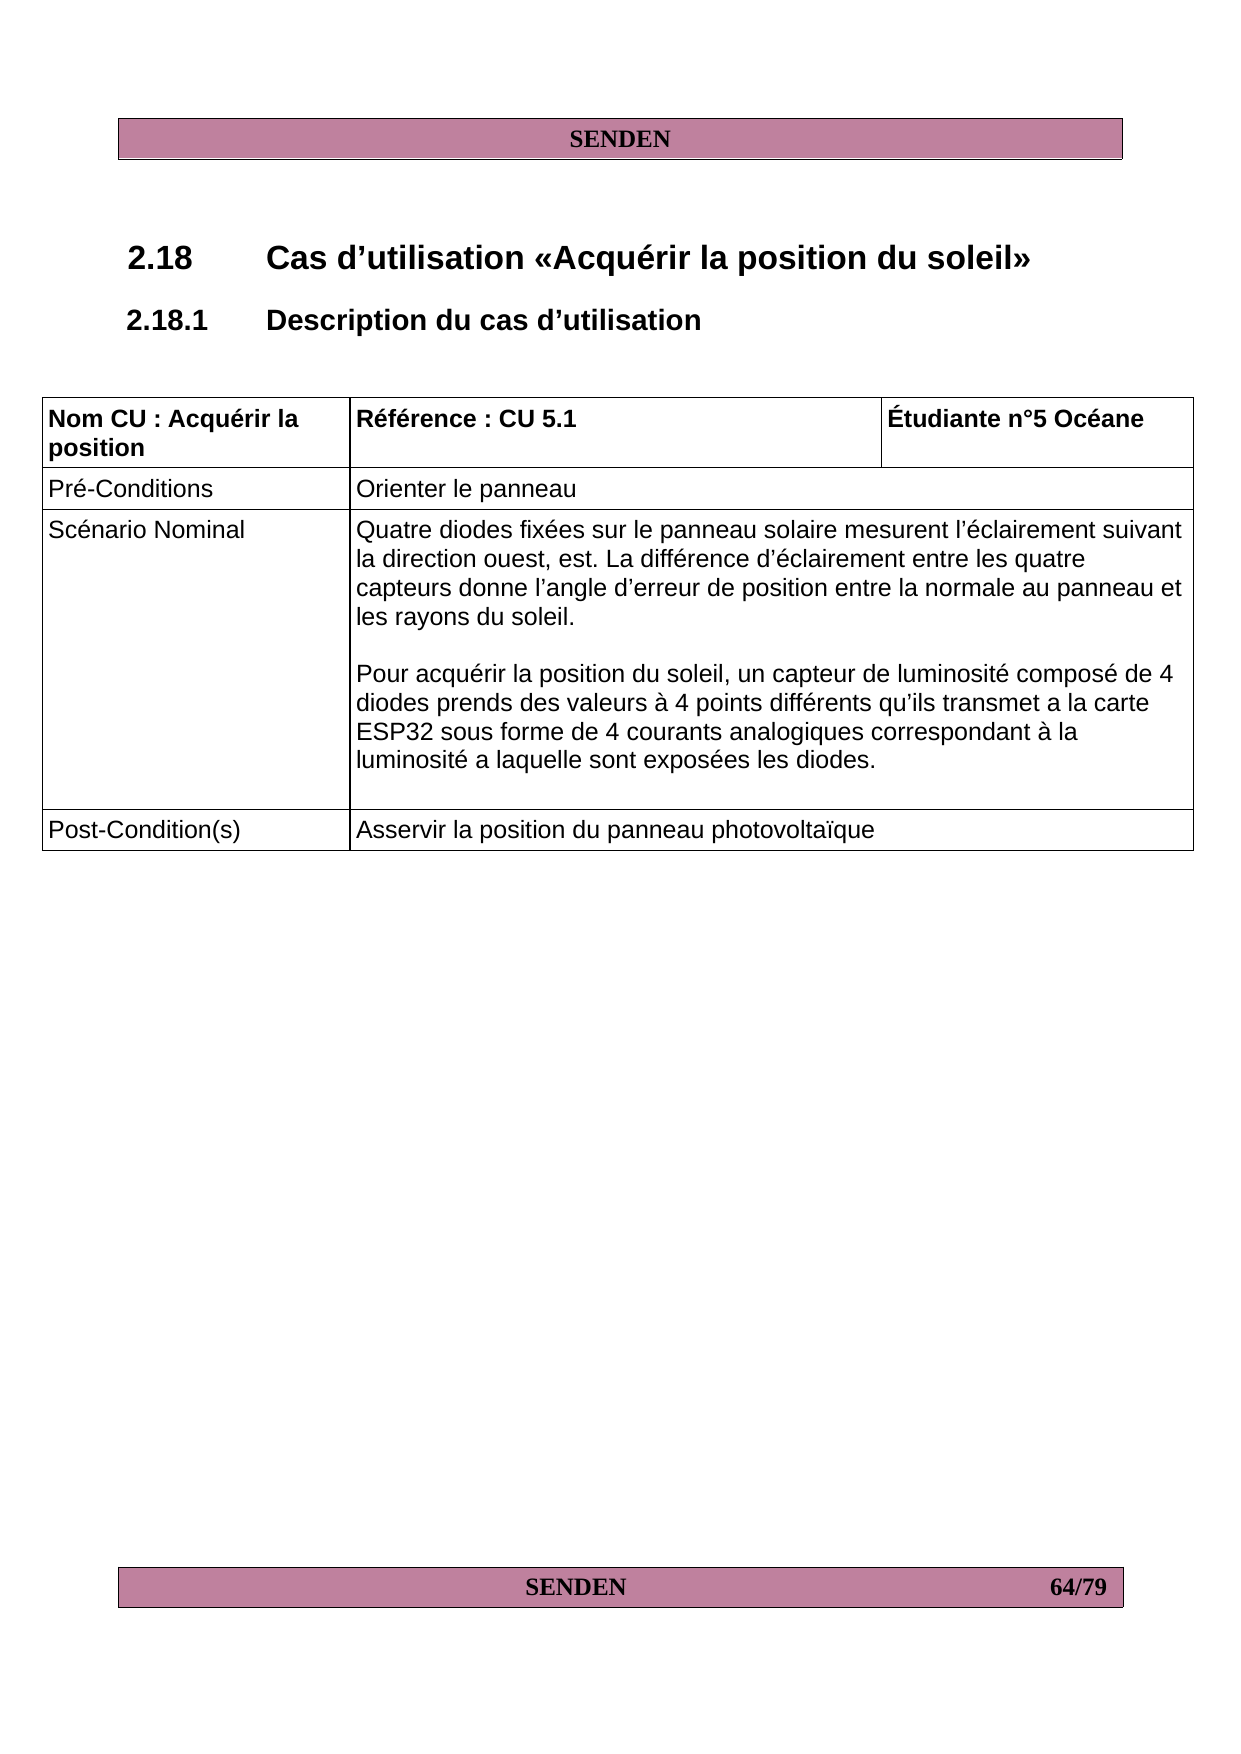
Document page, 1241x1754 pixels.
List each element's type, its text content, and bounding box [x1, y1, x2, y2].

table_header Référence : CU 5.1 [351, 398, 881, 467]
table_header Nom CU : Acquérir la position [43, 398, 349, 467]
subtitle Description du cas d’utilisation [118, 303, 1122, 337]
table_cell Orienter le panneau [351, 468, 1193, 508]
table_cell Asservir la position du panneau photovoltaïque [351, 810, 1193, 850]
table_cell Quatre diodes fixées sur le panneau solaire mesurent l’éclairement suivant la direction ouest, est. La différence d’éclairement entre les quatre capteurs donne l’angle d’erreur de position entre la normale au panneau et les rayons du soleil. Pour acquérir la position du soleil, un capteur de luminosité composé de 4 diodes prends des valeurs à 4 points différents qu’ils transmet a la carte ESP32 sous forme de 4 courants analogiques correspondant à la luminosité a laquelle sont exposées les diodes. [351, 510, 1193, 808]
table_cell Scénario Nominal [43, 510, 349, 808]
table_cell Pré-Conditions [43, 468, 349, 508]
table_header Étudiante n°5 Océane [882, 398, 1193, 467]
table_cell Post-Condition(s) [43, 810, 349, 850]
subtitle Cas d’utilisation «Acquérir la position du soleil» [118, 238, 1122, 276]
